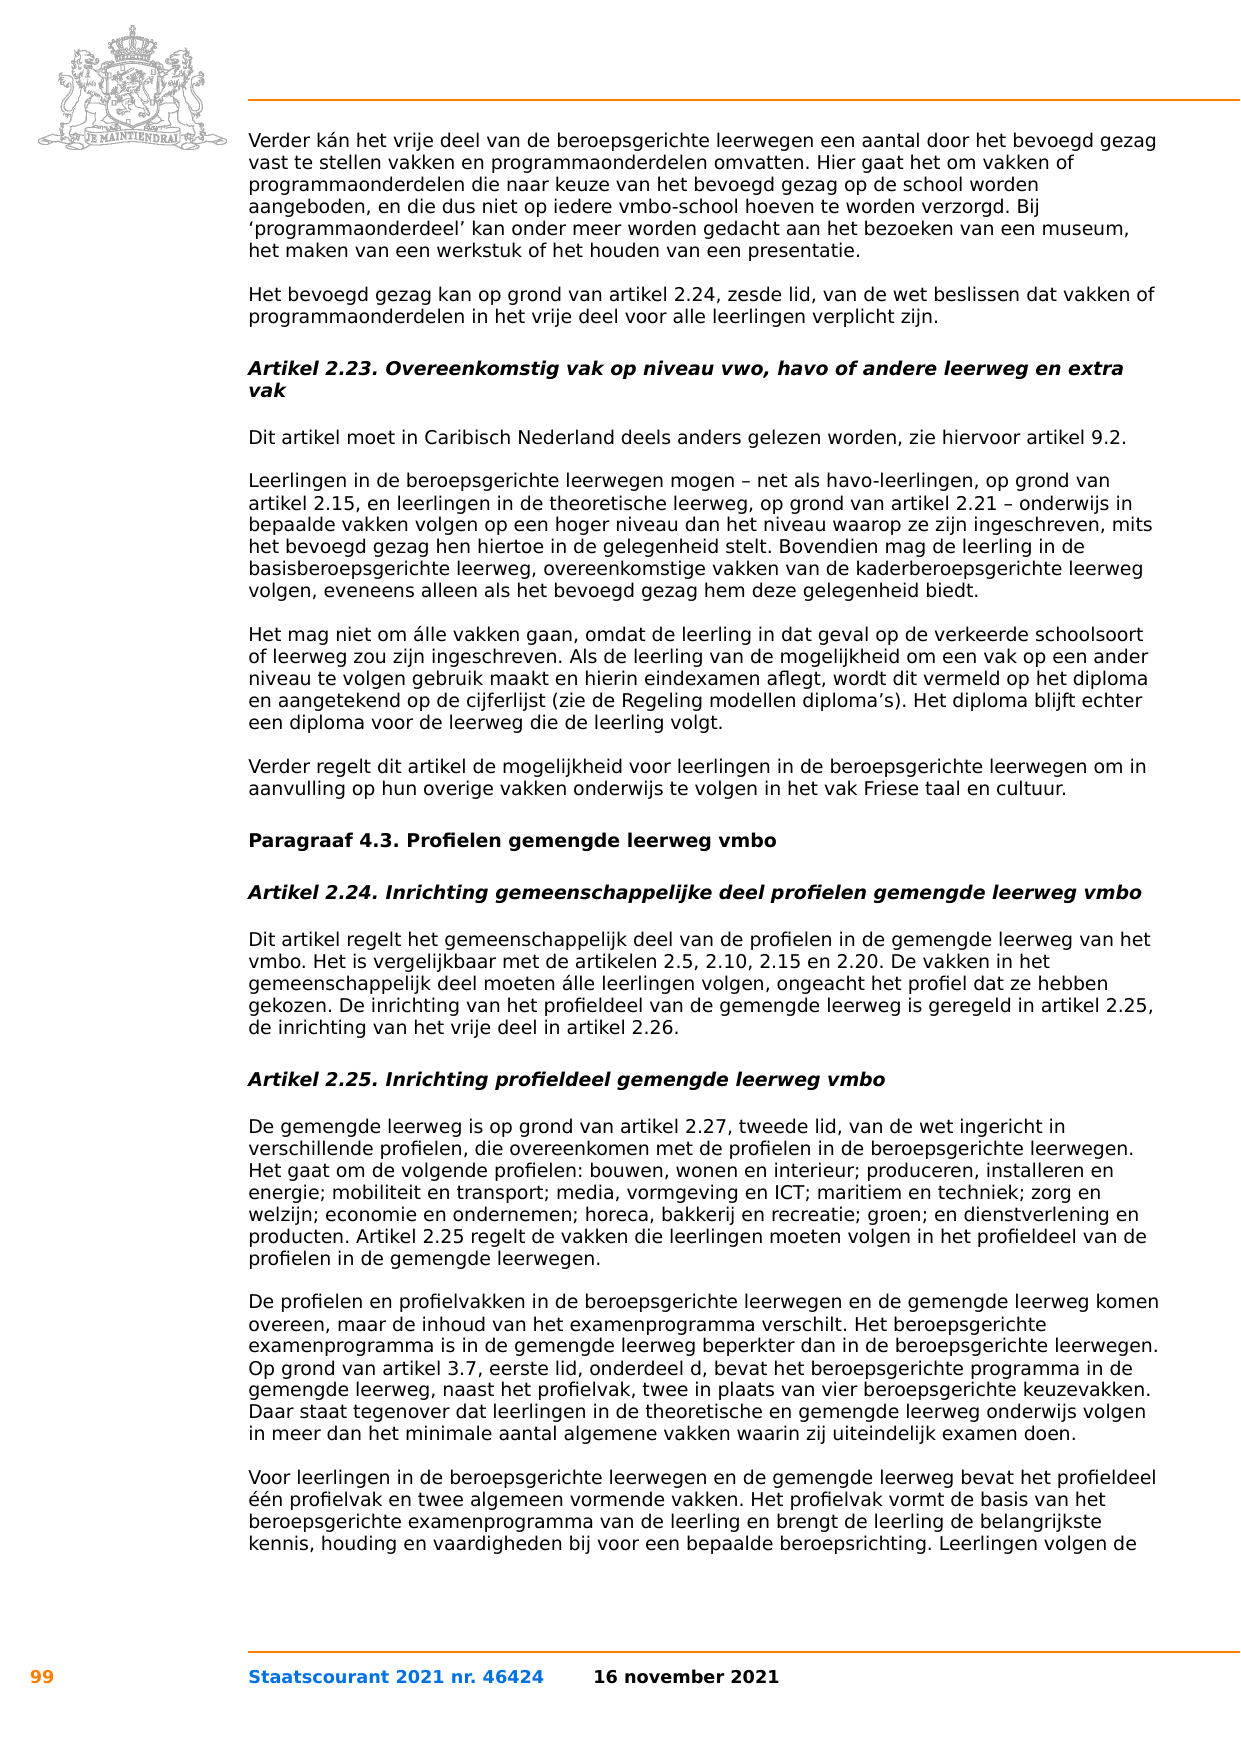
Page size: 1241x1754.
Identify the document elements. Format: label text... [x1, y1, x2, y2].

text Het bevoegd gezag kan op grond van artikel 2.24, zesde lid, van de wet beslissen dat vakken of programmaonderdelen in het vrije deel voor alle leerlingen verplicht zijn. [248, 284, 1163, 328]
subtitle Artikel 2.25. Inrichting profieldeel gemengde leerweg vmbo [248, 1069, 1163, 1091]
subtitle Artikel 2.24. Inrichting gemeenschappelijke deel profielen gemengde leerweg vmbo [248, 882, 1163, 904]
text Leerlingen in de beroepsgerichte leerwegen mogen – net als havo-leerlingen, op grond van artikel 2.15, en leerlingen in de theoretische leerweg, op grond van artikel 2.21 – onderwijs in bepaalde vakken volgen op een hoger niveau dan het niveau waarop ze zijn ingeschreven, mits het bevoegd gezag hen hiertoe in de gelegenheid stelt. Bovendien mag de leerling in de basisberoepsgerichte leerweg, overeenkomstige vakken van de kaderberoepsgerichte leerweg volgen, eveneens alleen als het bevoegd gezag hem deze gelegenheid biedt. [248, 470, 1163, 602]
picture [38, 25, 227, 150]
text Het mag niet om álle vakken gaan, omdat de leerling in dat geval op de verkeerde schoolsoort of leerweg zou zijn ingeschreven. Als de leerling van de mogelijkheid om een vak op een ander niveau te volgen gebruik maakt en hierin eindexamen aflegt, wordt dit vermeld op het diploma en aangetekend op de cijferlijst (zie de Regeling modellen diploma’s). Het diploma blijft echter een diploma voor de leerweg die de leerling volgt. [248, 624, 1163, 734]
text Dit artikel moet in Caribisch Nederland deels anders gelezen worden, zie hiervoor artikel 9.2. [248, 427, 1163, 448]
subtitle Artikel 2.23. Overeenkomstig vak op niveau vwo, havo of andere leerweg en extra vak [248, 358, 1163, 402]
text Dit artikel regelt het gemeenschappelijk deel van de profielen in de gemengde leerweg van het vmbo. Het is vergelijkbaar met de artikelen 2.5, 2.10, 2.15 en 2.20. De vakken in het gemeenschappelijk deel moeten álle leerlingen volgen, ongeacht het profiel dat ze hebben gekozen. De inrichting van het profieldeel van de gemengde leerweg is geregeld in artikel 2.25, de inrichting van het vrije deel in artikel 2.26. [248, 929, 1163, 1039]
text De gemengde leerweg is op grond van artikel 2.27, tweede lid, van de wet ingericht in verschillende profielen, die overeenkomen met de profielen in de beroepsgerichte leerwegen. Het gaat om de volgende profielen: bouwen, wonen en interieur; produceren, installeren en energie; mobiliteit en transport; media, vormgeving en ICT; maritiem en techniek; zorg en welzijn; economie en ondernemen; horeca, bakkerij en recreatie; groen; en dienstverlening en producten. Artikel 2.25 regelt de vakken die leerlingen moeten volgen in het profieldeel van de profielen in de gemengde leerwegen. [248, 1116, 1163, 1269]
subtitle Paragraaf 4.3. Profielen gemengde leerweg vmbo [248, 830, 1163, 852]
text Verder regelt dit artikel de mogelijkheid voor leerlingen in de beroepsgerichte leerwegen om in aanvulling op hun overige vakken onderwijs te volgen in het vak Friese taal en cultuur. [248, 756, 1163, 800]
text Verder kán het vrije deel van de beroepsgerichte leerwegen een aantal door het bevoegd gezag vast te stellen vakken en programmaonderdelen omvatten. Hier gaat het om vakken of programmaonderdelen die naar keuze van het bevoegd gezag op de school worden aangeboden, en die dus niet op iedere vmbo-school hoeven te worden verzorgd. Bij ‘programmaonderdeel’ kan onder meer worden gedacht aan het bezoeken van een museum, het maken van een werkstuk of het houden van een presentatie. [248, 130, 1163, 262]
text De profielen en profielvakken in de beroepsgerichte leerwegen en de gemengde leerweg komen overeen, maar de inhoud van het examenprogramma verschilt. Het beroepsgerichte examenprogramma is in de gemengde leerweg beperkter dan in de beroepsgerichte leerwegen. Op grond van artikel 3.7, eerste lid, onderdeel d, bevat het beroepsgerichte programma in de gemengde leerweg, naast het profielvak, twee in plaats van vier beroepsgerichte keuzevakken. Daar staat tegenover dat leerlingen in de theoretische en gemengde leerweg onderwijs volgen in meer dan het minimale aantal algemene vakken waarin zij uiteindelijk examen doen. [248, 1291, 1163, 1445]
text Voor leerlingen in de beroepsgerichte leerwegen en de gemengde leerweg bevat het profieldeel één profielvak en twee algemeen vormende vakken. Het profielvak vormt de basis van het beroepsgerichte examenprogramma van de leerling en brengt de leerling de belangrijkste kennis, houding en vaardigheden bij voor een bepaalde beroepsrichting. Leerlingen volgen de [248, 1467, 1163, 1555]
